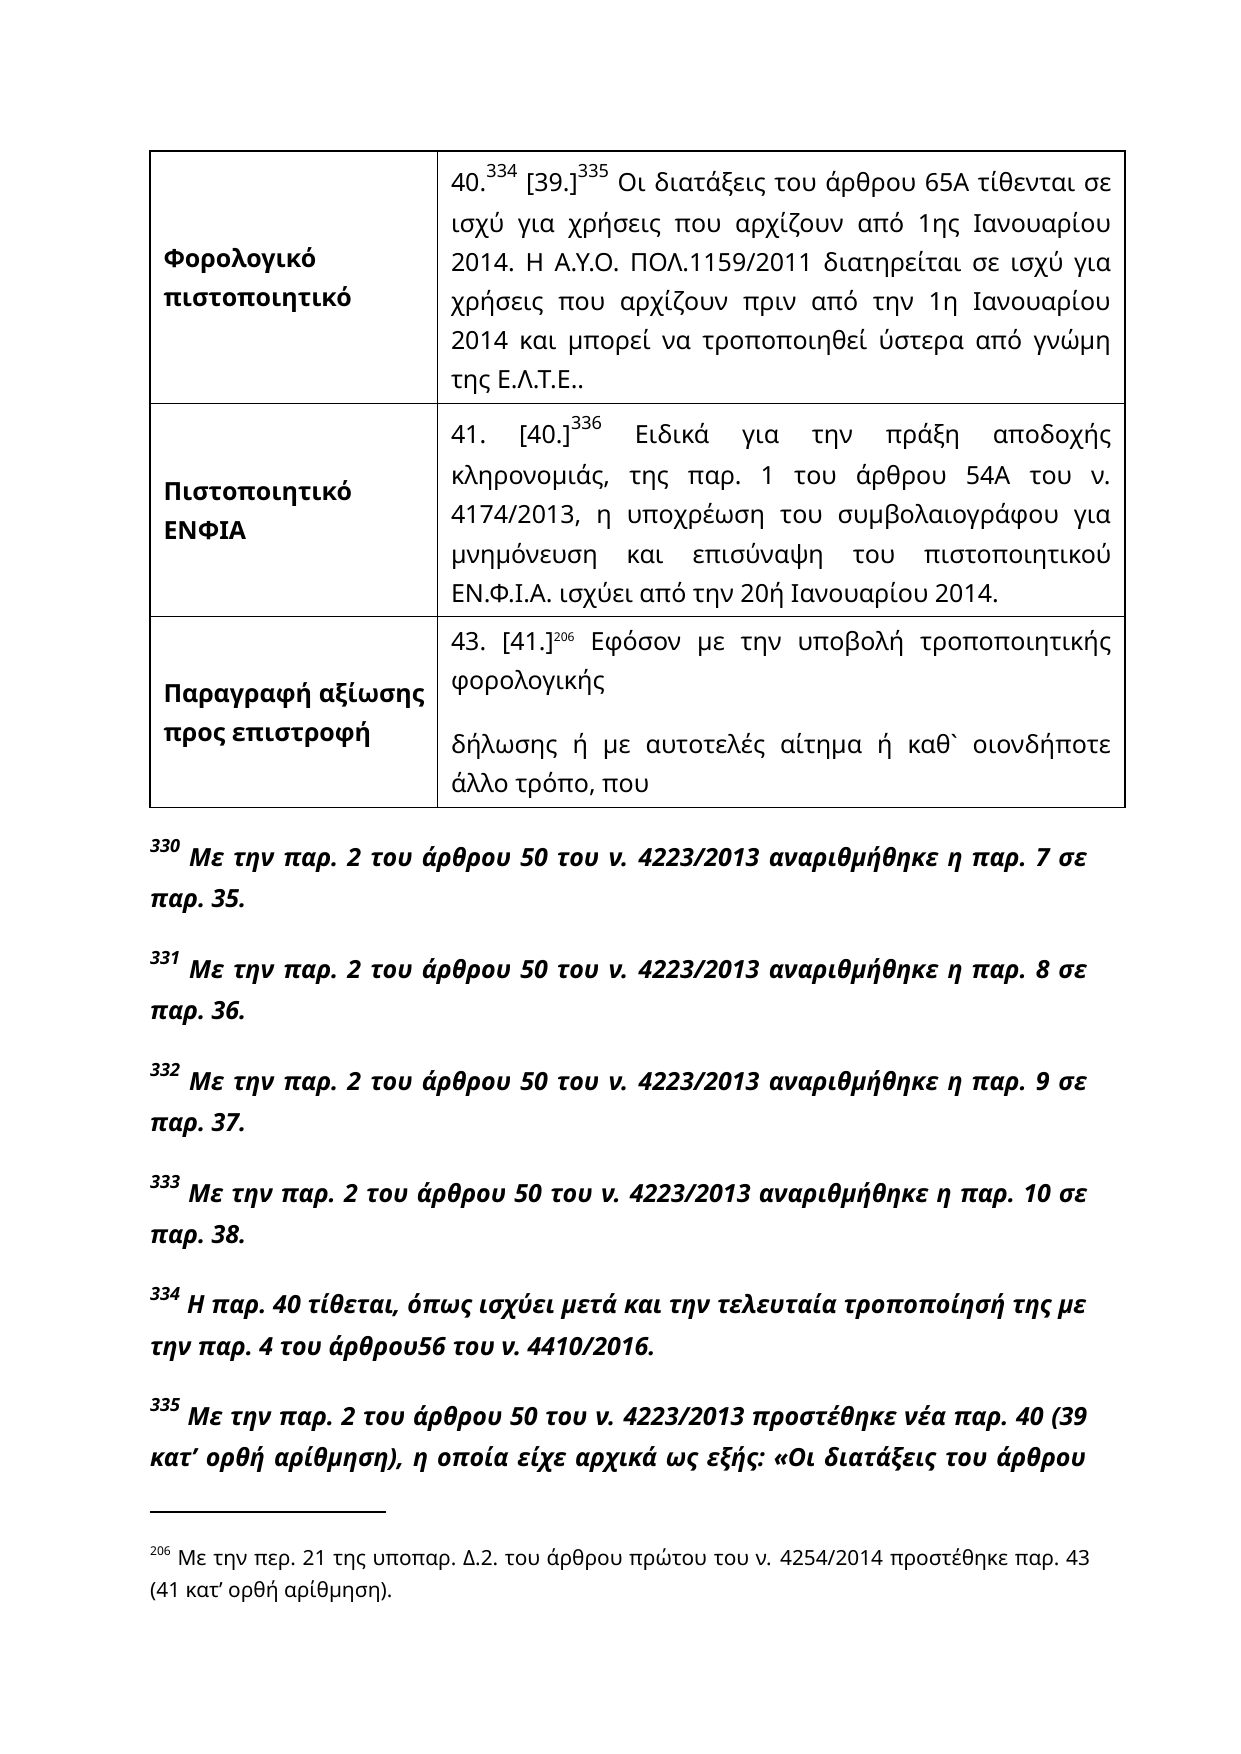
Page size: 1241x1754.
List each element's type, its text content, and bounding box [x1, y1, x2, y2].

text 330 Με την παρ. 2 του άρθρου 50 του ν. 4223/2013 αναριθμήθηκε η παρ. 7 σε παρ. 35. [150, 833, 1090, 915]
text 334 Η παρ. 40 τίθεται, όπως ισχύει μετά και την τελευταία τροποποίησή της με την παρ. 4 του άρθρου56 του ν. 4410/2016. [150, 1281, 1090, 1362]
table_cell 40.334 [39.]335 Οι διατάξεις του άρθρου 65Α τίθενται σε ισχύ για χρήσεις που αρχίζουν από 1ης Ιανουαρίου 2014. Η Α.Υ.Ο. ΠΟΛ.1159/2011 διατηρείται σε ισχύ για χρήσεις που αρχίζουν πριν από την 1η Ιανουαρίου 2014 και μπορεί να τροποποιηθεί ύστερα από γνώμη της Ε.Λ.Τ.Ε.. [438, 152, 1124, 402]
table_cell Παραγραφή αξίωσης προς επιστροφή [151, 617, 437, 806]
table_cell Πιστοποιητικό ΕΝΦΙΑ [151, 404, 437, 616]
text 335 Με την παρ. 2 του άρθρου 50 του ν. 4223/2013 προστέθηκε νέα παρ. 40 (39 κατ’ ορθή αρίθμηση), η οποία είχε αρχικά ως εξής: «Οι διατάξεις του άρθρου [150, 1392, 1090, 1474]
table_cell 43. [41.] Εφόσον με την υποβολή τροποποιητικής φορολογικής δήλωσης ή με αυτοτελές αίτημα ή καθ` οιονδήποτε άλλο τρόπο, που [438, 617, 1124, 806]
text 332 Με την παρ. 2 του άρθρου 50 του ν. 4223/2013 αναριθμήθηκε η παρ. 9 σε παρ. 37. [150, 1057, 1090, 1138]
text 331 Με την παρ. 2 του άρθρου 50 του ν. 4223/2013 αναριθμήθηκε η παρ. 8 σε παρ. 36. [150, 945, 1090, 1027]
table_cell Φορολογικό πιστοποιητικό [151, 152, 437, 402]
table_cell 41. [40.]336 Ειδικά για την πράξη αποδοχής κληρονομιάς, της παρ. 1 του άρθρου 54Α του ν. 4174/2013, η υποχρέωση του συμβολαιογράφου για μνημόνευση και επισύναψη του πιστοποιητικού ΕΝ.Φ.Ι.Α. ισχύει από την 20ή Ιανουαρίου 2014. [438, 404, 1124, 616]
text 333 Με την παρ. 2 του άρθρου 50 του ν. 4223/2013 αναριθμήθηκε η παρ. 10 σε παρ. 38. [150, 1169, 1090, 1250]
